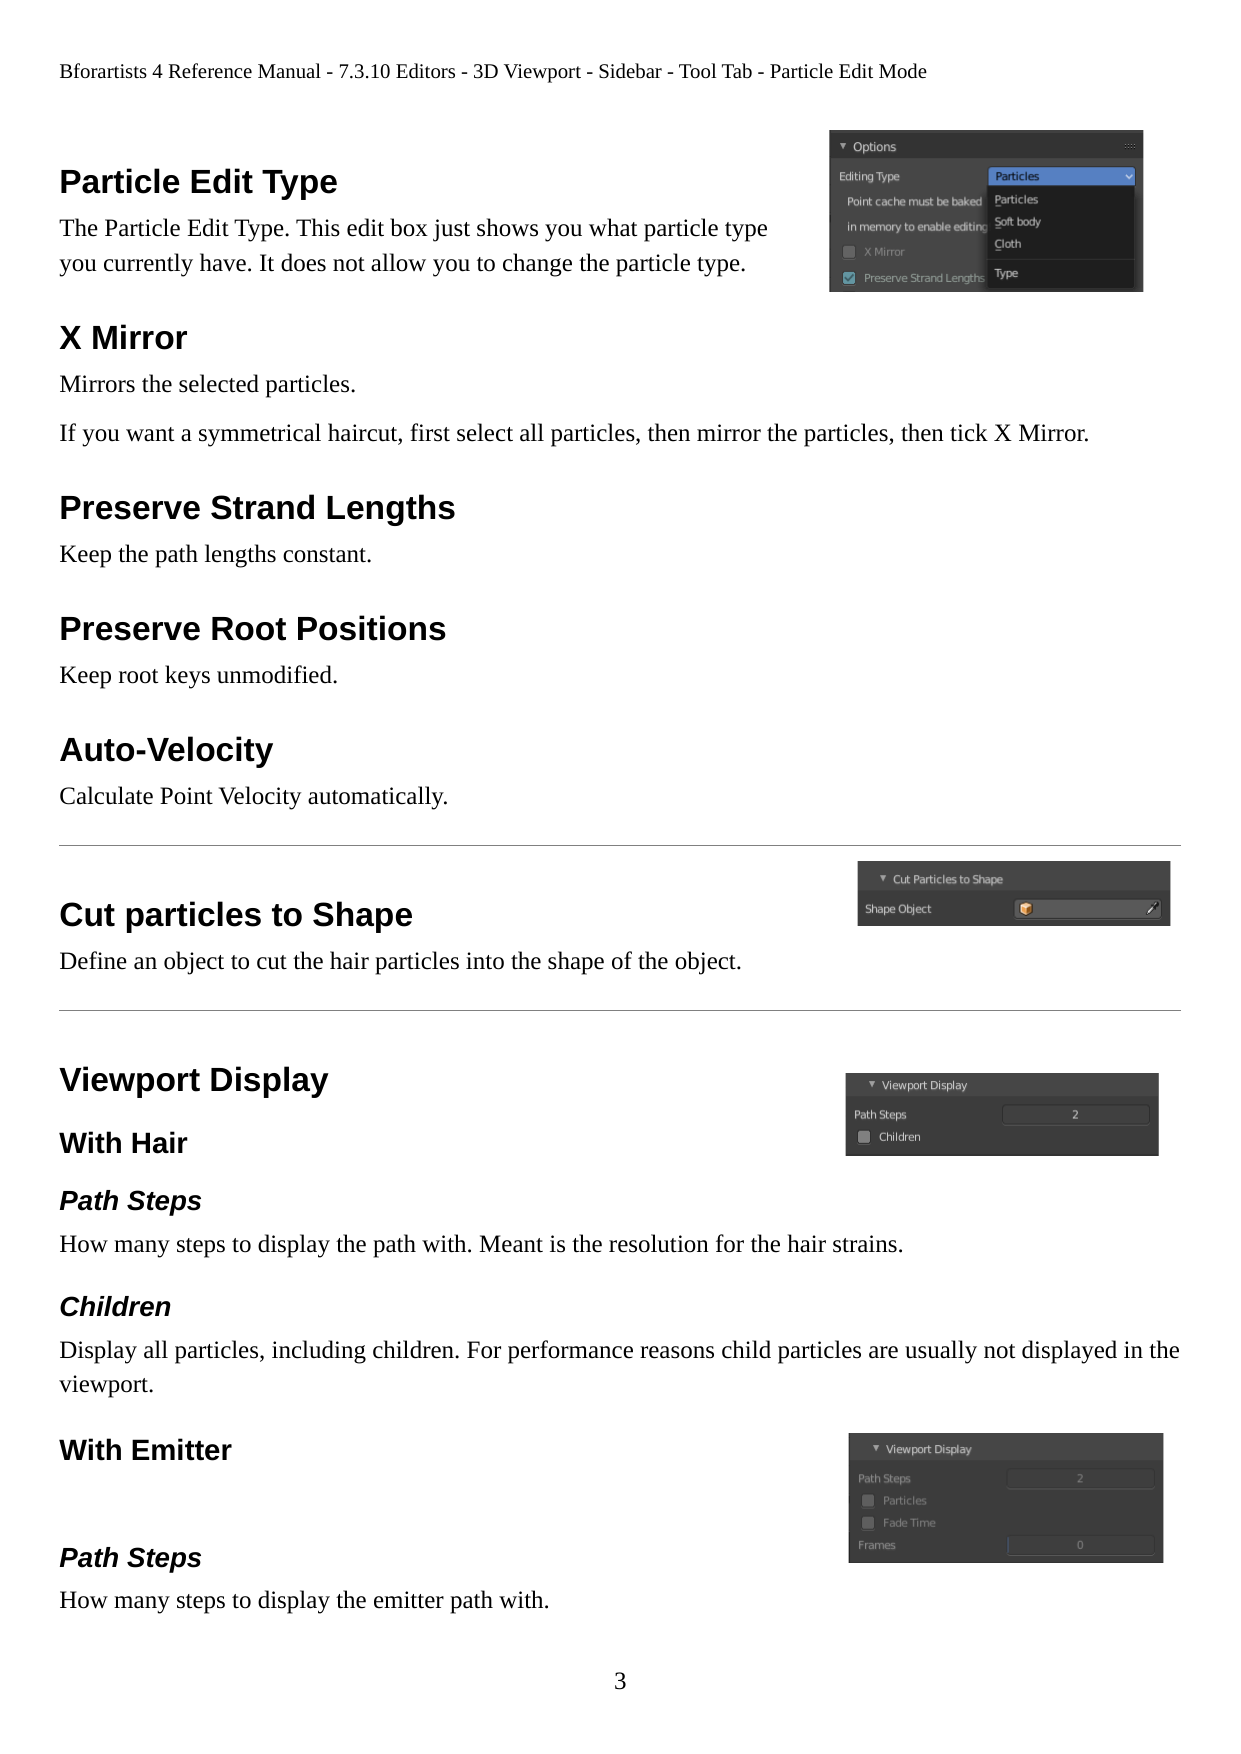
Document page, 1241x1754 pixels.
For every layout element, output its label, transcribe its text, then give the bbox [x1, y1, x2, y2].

subtitle With Emitter [59, 1433, 848, 1467]
subtitle Path Steps [59, 1185, 1181, 1217]
picture [857, 861, 1171, 926]
text Mirrors the selected particles. [59, 369, 1181, 398]
subtitle [1164, 1433, 1181, 1467]
text The Particle Edit Type. This edit box just shows you what particle type you currently have. It does not allow you to change the particle type. [59, 213, 829, 277]
subtitle Cut particles to Shape [59, 895, 1181, 934]
subtitle Viewport Display [59, 1060, 1181, 1099]
text How many steps to display the path with. Meant is the resolution for the hair strains. [59, 1229, 1181, 1258]
subtitle Preserve Root Positions [59, 609, 1181, 647]
picture [845, 1073, 1159, 1156]
subtitle Preserve Strand Lengths [59, 488, 1181, 526]
subtitle With Hair [59, 1126, 1181, 1160]
text How many steps to display the emitter path with. [59, 1585, 1181, 1614]
subtitle Path Steps [59, 1541, 1181, 1573]
subtitle Auto-Velocity [59, 730, 1181, 768]
text Keep root keys unmodified. [59, 660, 1181, 689]
text Define an object to cut the hair particles into the shape of the object. [59, 946, 1181, 975]
subtitle Children [59, 1291, 1181, 1323]
text Calculate Point Velocity automatically. [59, 781, 1181, 810]
text If you want a symmetrical haircut, first select all particles, then mirror the particles, then tick X Mirror. [59, 418, 1181, 447]
text Display all particles, including children. For performance reasons child particles are usually not displayed in the viewport. [59, 1335, 1181, 1398]
text Keep the path lengths constant. [59, 539, 1181, 568]
picture [848, 1433, 1164, 1563]
subtitle X Mirror [59, 318, 1181, 356]
subtitle Particle Edit Type [59, 162, 829, 201]
picture [829, 130, 1144, 292]
subtitle [1144, 162, 1181, 201]
